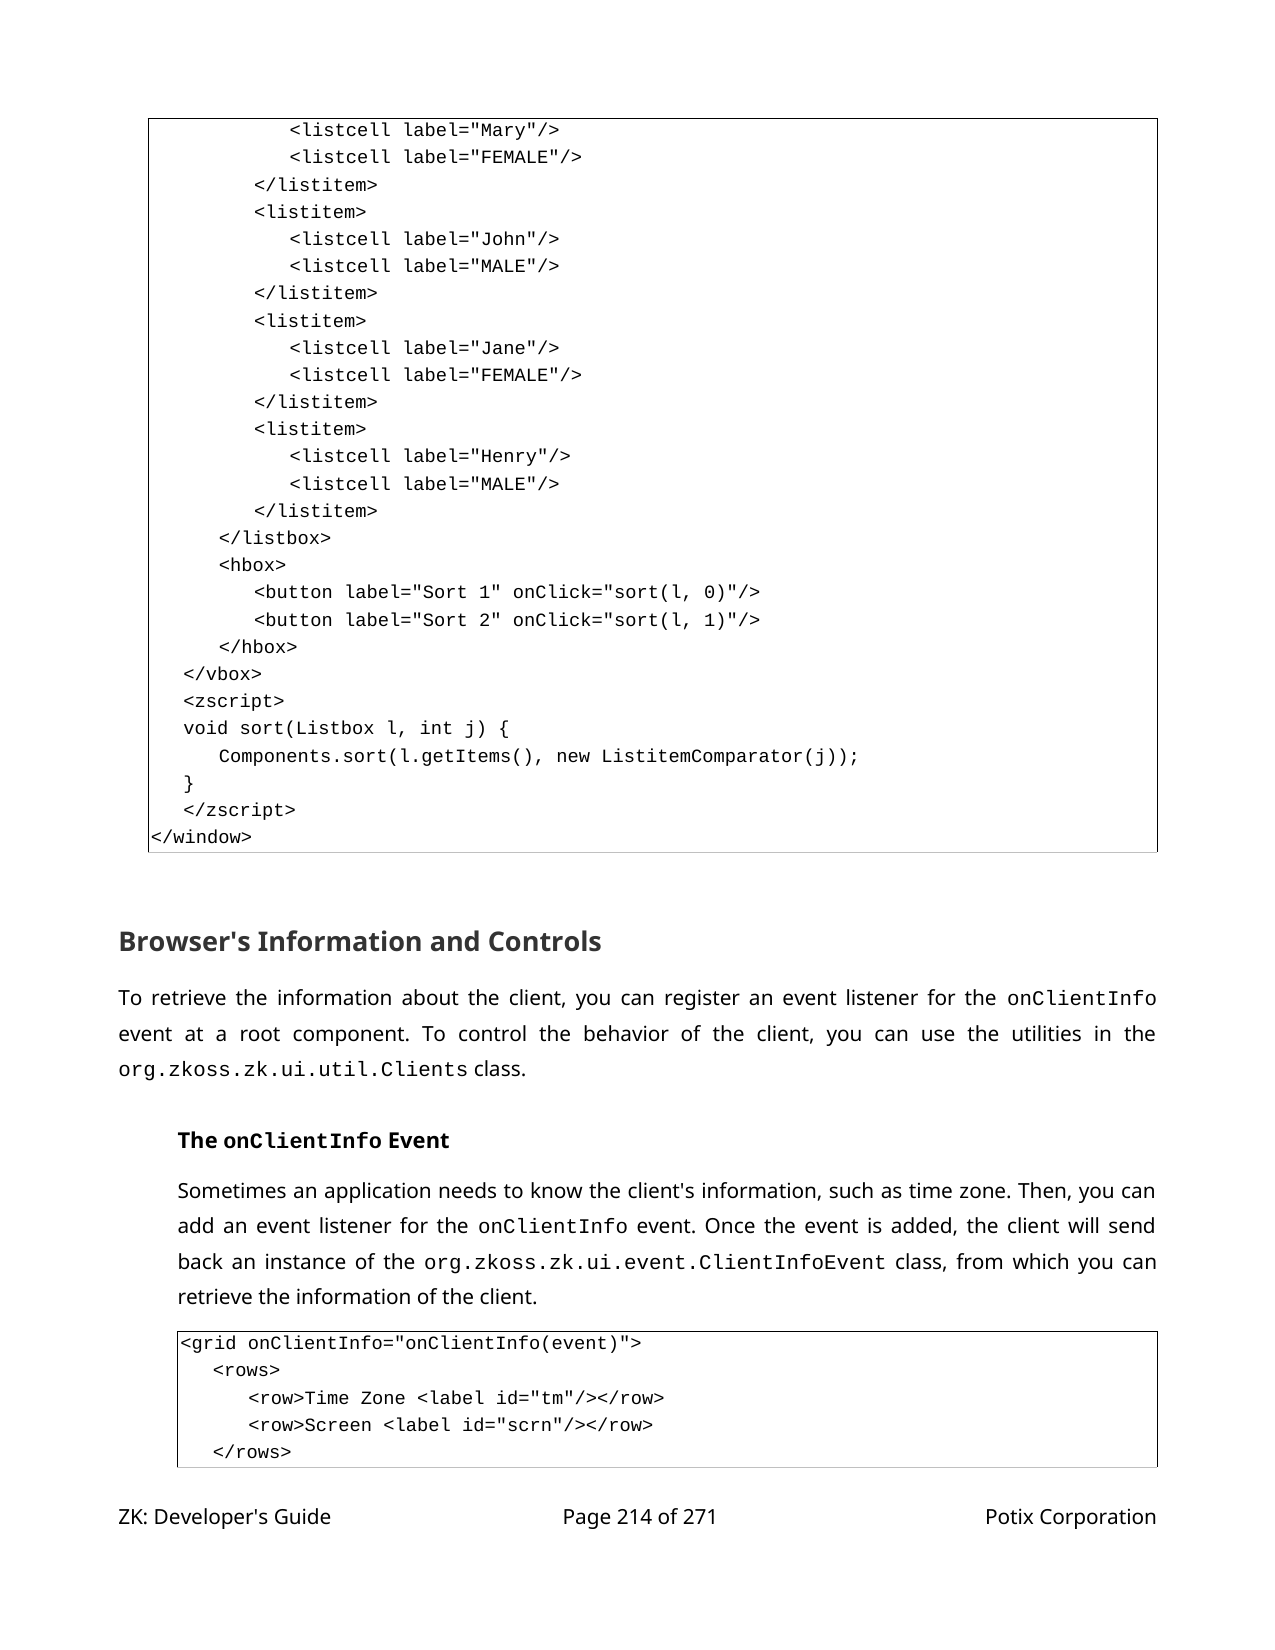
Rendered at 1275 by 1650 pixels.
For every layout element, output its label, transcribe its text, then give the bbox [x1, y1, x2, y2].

text <button label="Sort 1" onClick="sort(l, 0)"/> [149, 580, 1157, 604]
subtitle Browser's Information and Controls [118, 923, 1157, 960]
text </listbox> [149, 526, 1157, 550]
text </window> [149, 825, 1157, 852]
text </listitem> [149, 281, 1157, 306]
text <listcell label="Mary"/> [149, 119, 1157, 142]
text } [149, 771, 1157, 795]
text <button label="Sort 2" onClick="sort(l, 1)"/> [149, 607, 1157, 632]
subtitle The onClientInfo Event [177, 1125, 1157, 1155]
text <row>Time Zone <label id="tm"/></row> [178, 1386, 1157, 1410]
text <listcell label="Jane"/> [149, 336, 1157, 360]
text To retrieve the information about the client, you can register an event listener for the onClientInfo event at a root component. To control the behavior of the client, you can use the utilities in the org.zkoss.zk.ui.util.Clients class. [118, 983, 1157, 1083]
text <listitem> [149, 308, 1157, 333]
text <rows> [178, 1358, 1157, 1383]
text </listitem> [149, 172, 1157, 197]
text <listcell label="FEMALE"/> [149, 363, 1157, 387]
text Sometimes an application needs to know the client's information, such as time zone. Then, you can add an event listener for the onClientInfo event. Once the event is added, the client will send back an instance of the org.zkoss.zk.ui.event.ClientInfoEvent class, from which you can retrieve the information of the client. [177, 1176, 1157, 1311]
text <listcell label="John"/> [149, 227, 1157, 251]
text </vbox> [149, 662, 1157, 686]
text </listitem> [149, 499, 1157, 523]
text <listitem> [149, 417, 1157, 441]
text <listcell label="FEMALE"/> [149, 145, 1157, 169]
text <listcell label="MALE"/> [149, 254, 1157, 278]
text <row>Screen <label id="scrn"/></row> [178, 1413, 1157, 1437]
text <listcell label="Henry"/> [149, 444, 1157, 469]
text <hbox> [149, 553, 1157, 577]
text </rows> [178, 1440, 1157, 1467]
text <zscript> [149, 689, 1157, 713]
text <listcell label="MALE"/> [149, 472, 1157, 496]
text </zscript> [149, 798, 1157, 822]
text <grid onClientInfo="onClientInfo(event)"> [178, 1332, 1157, 1355]
text Components.sort(l.getItems(), new ListitemComparator(j)); [149, 743, 1157, 768]
text <listitem> [149, 200, 1157, 224]
text </listitem> [149, 390, 1157, 414]
text void sort(Listbox l, int j) { [149, 716, 1157, 741]
text </hbox> [149, 635, 1157, 659]
